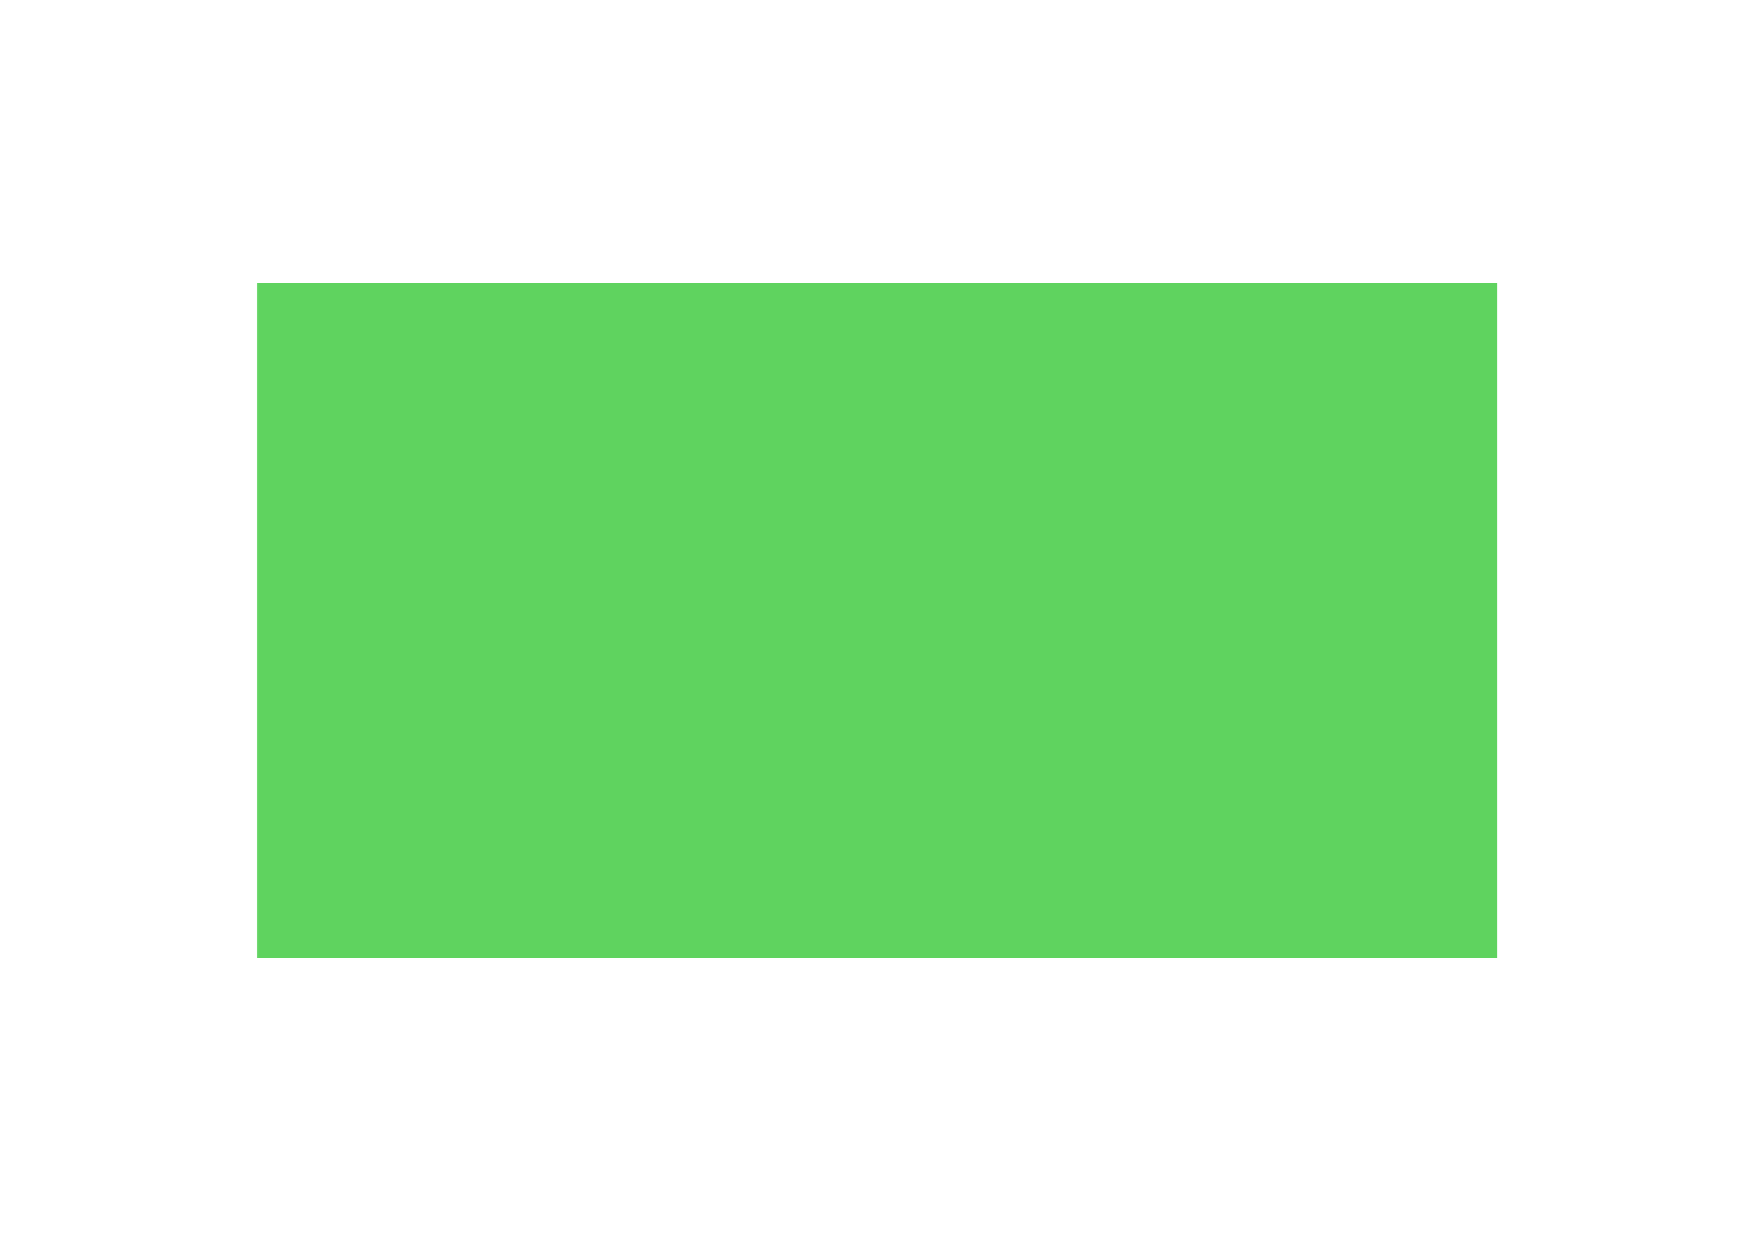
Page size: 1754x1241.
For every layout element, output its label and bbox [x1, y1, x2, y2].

picture [258, 283, 1498, 958]
